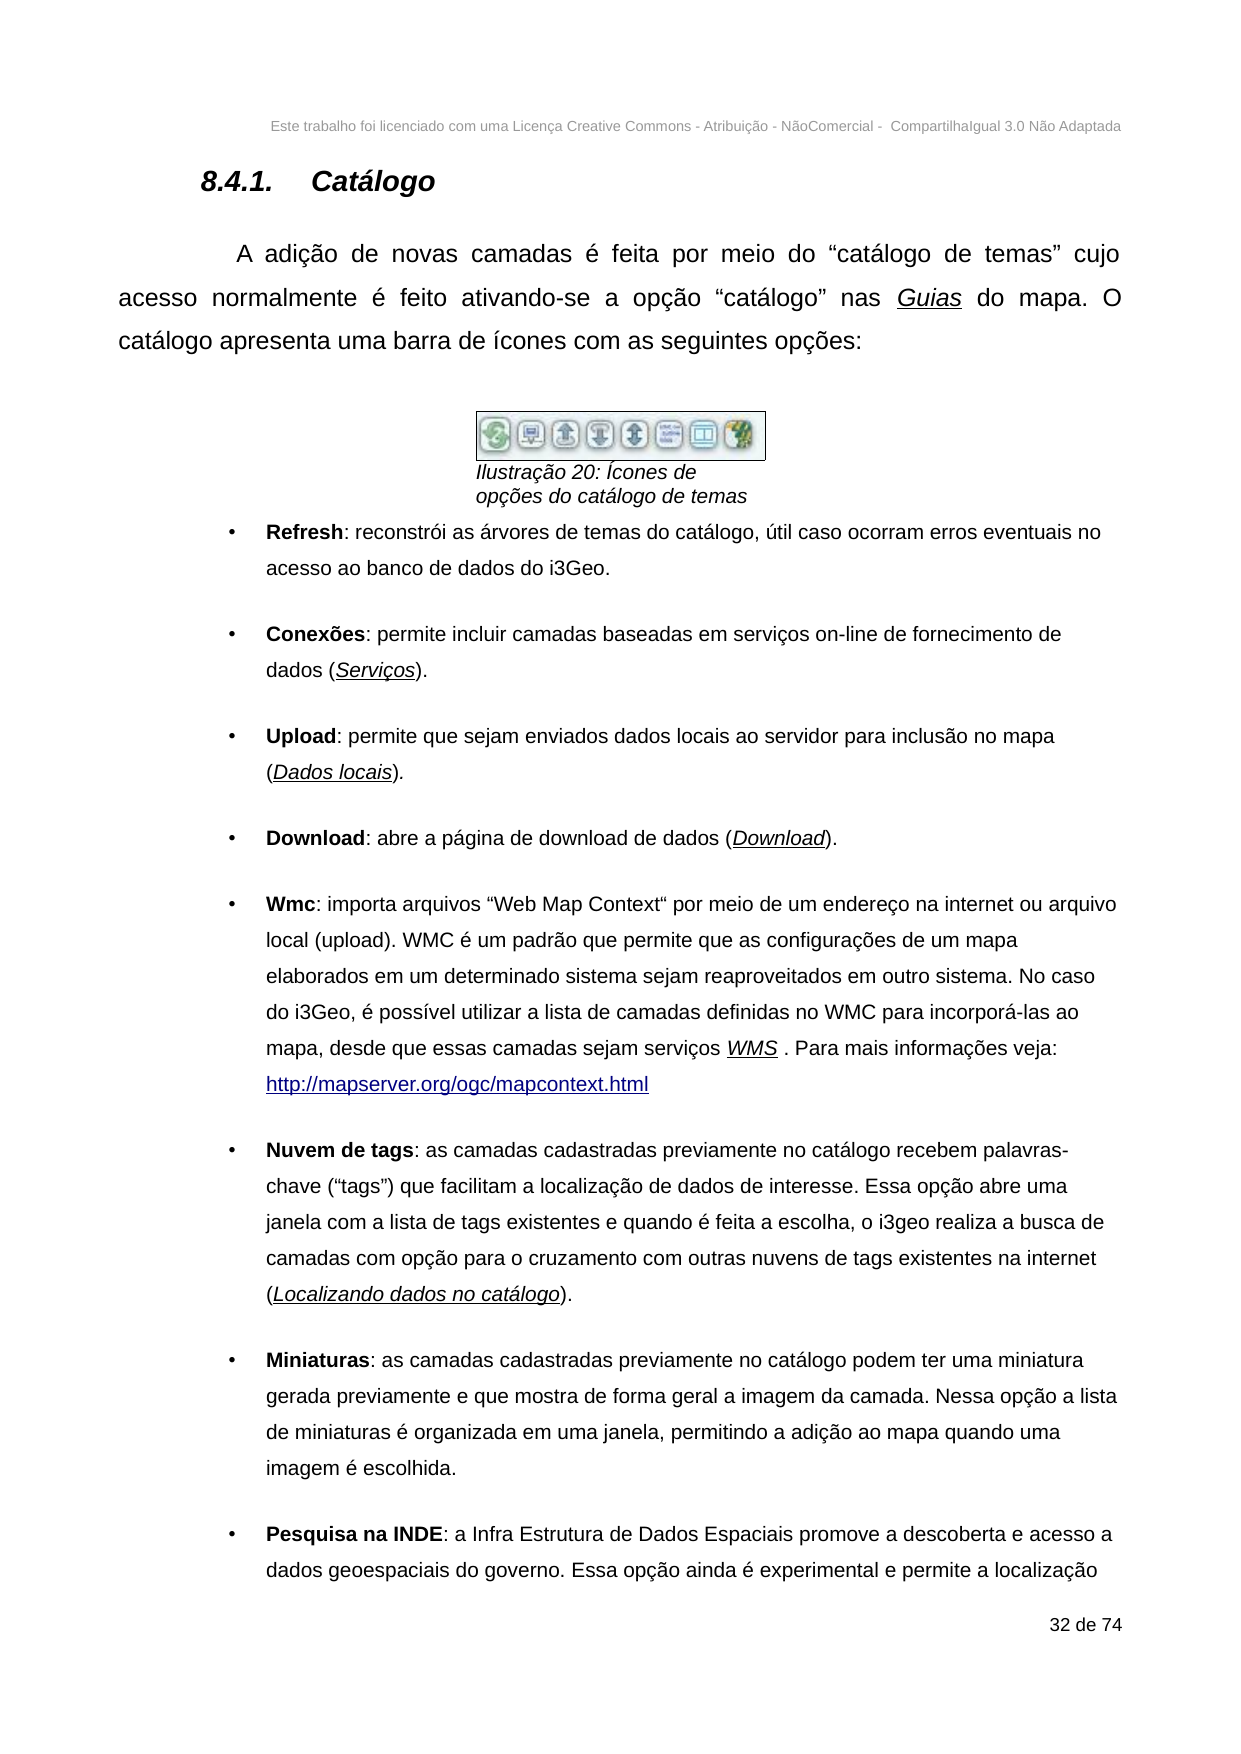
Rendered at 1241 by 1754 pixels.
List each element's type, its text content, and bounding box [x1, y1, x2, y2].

list Refresh: reconstrói as árvores de temas do catálogo, útil caso ocorram erros eventuais no acesso ao banco de dados do i3Geo. [228, 399, 1122, 580]
list Miniaturas: as camadas cadastradas previamente no catálogo podem ter uma miniatura gerada previamente e que mostra de forma geral a imagem da camada. Nessa opção a lista de miniaturas é organizada em uma janela, permitindo a adição ao mapa quando uma imagem é escolhida. [228, 1348, 1122, 1480]
list Ilustração 20: Ícones de opções do catálogo de temas [476, 461, 765, 508]
subtitle Catálogo [163, 164, 1122, 198]
list Upload: permite que sejam enviados dados locais ao servidor para inclusão no mapa (Dados locais). [228, 724, 1122, 784]
list Conexões: permite incluir camadas baseadas em serviços on-line de fornecimento de dados (Serviços). [228, 622, 1122, 682]
list Nuvem de tags: as camadas cadastradas previamente no catálogo recebem palavras-chave (“tags”) que facilitam a localização de dados de interesse. Essa opção abre uma janela com a lista de tags existentes e quando é feita a escolha, o i3geo realiza a busca de camadas com opção para o cruzamento com outras nuvens de tags existentes na internet (Localizando dados no catálogo). [228, 1138, 1122, 1306]
list Pesquisa na INDE: a Infra Estrutura de Dados Espaciais promove a descoberta e acesso a dados geoespaciais do governo. Essa opção ainda é experimental e permite a localização [228, 1522, 1122, 1582]
text A adição de novas camadas é feita por meio do “catálogo de temas” cujo acesso normalmente é feito ativando-se a opção “catálogo” nas Guias do mapa. O catálogo apresenta uma barra de ícones com as seguintes opções: [118, 239, 1122, 354]
picture [477, 412, 765, 460]
list Wmc: importa arquivos “Web Map Context“ por meio de um endereço na internet ou arquivo local (upload). WMC é um padrão que permite que as configurações de um mapa elaborados em um determinado sistema sejam reaproveitados em outro sistema. No caso do i3Geo, é possível utilizar a lista de camadas definidas no WMC para incorporá-las ao mapa, desde que essas camadas sejam serviços WMS . Para mais informações veja: http://mapserver.org/ogc/mapcontext.html [228, 892, 1122, 1096]
list Download: abre a página de download de dados (Download). [228, 826, 1122, 850]
